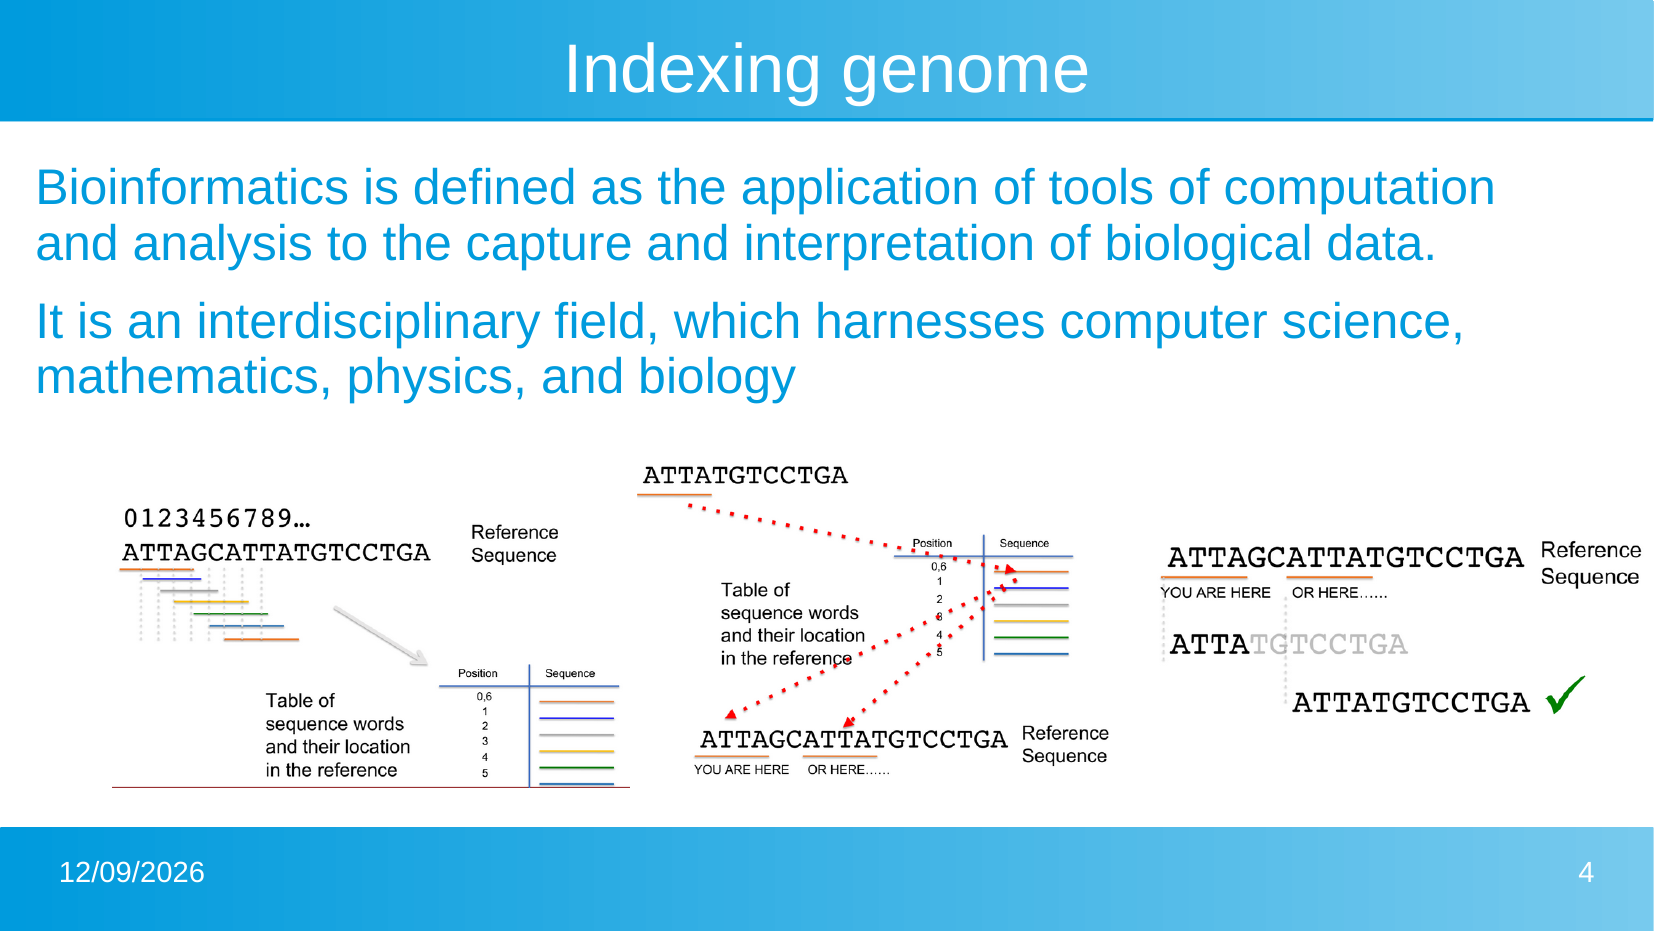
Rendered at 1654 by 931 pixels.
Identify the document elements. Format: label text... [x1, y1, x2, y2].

picture [637, 456, 1130, 788]
picture [1138, 524, 1654, 742]
list Bioinformatics is defined as the application of tools of computation and analysis to the capture and interpretation of biological data. It is an interdisciplinary field, which harnesses computer science, mathematics, physics, and biology [0, 159, 1501, 751]
title Indexing genome [59, 29, 1595, 108]
picture [112, 487, 630, 788]
